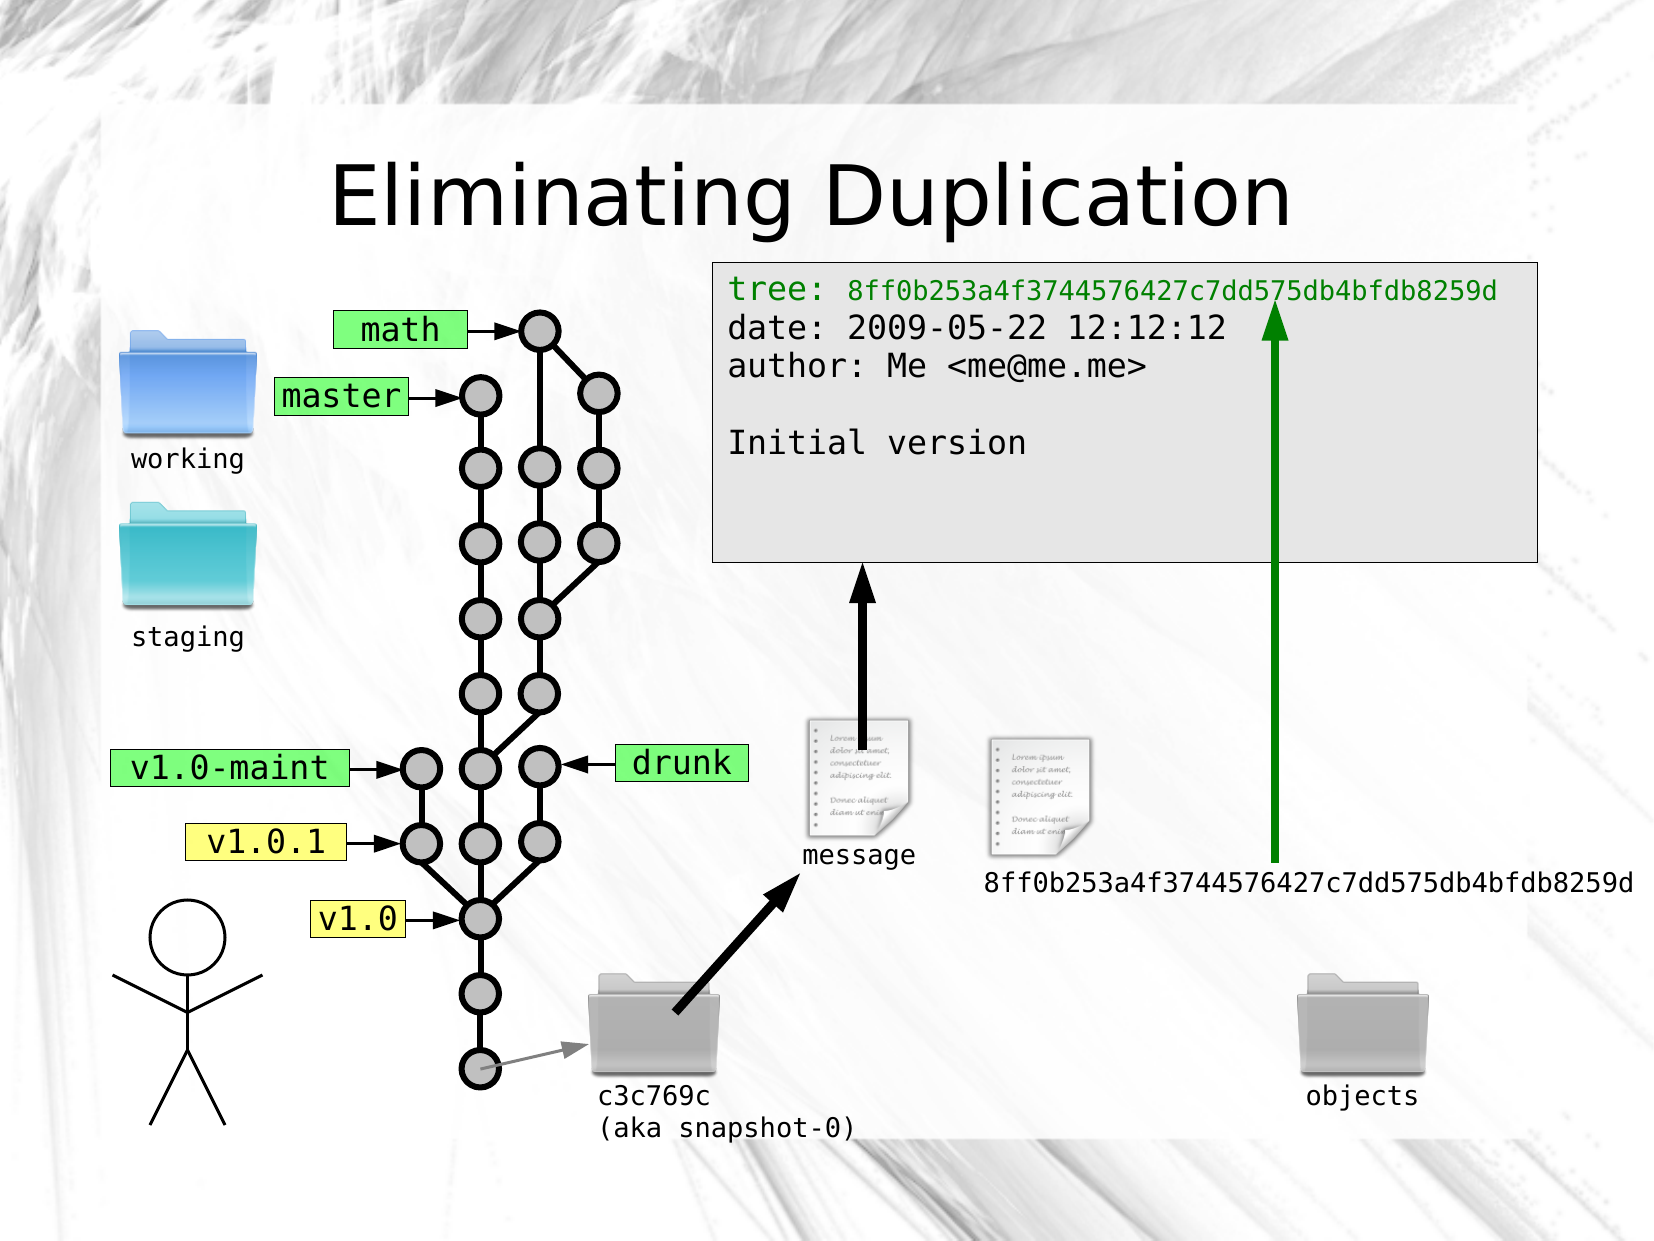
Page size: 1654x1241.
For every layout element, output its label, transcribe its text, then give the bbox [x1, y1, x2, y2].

picture [0, 0, 1654, 1241]
text_box message [787, 832, 948, 885]
text_box 8ff0b253a4f3744576427c7dd575db4bfdb8259d [968, 860, 1649, 907]
text_box c3c769c (aka snapshot-0) [582, 1073, 873, 1151]
text_box [520, 675, 559, 713]
text_box objects [1290, 1073, 1452, 1126]
text_box [461, 449, 500, 487]
text_box drunk [615, 744, 749, 782]
text_box working [116, 436, 260, 483]
text_box [461, 975, 500, 1013]
text_box v1.0.1 [185, 823, 347, 861]
text_box [402, 750, 441, 788]
text_box [580, 374, 618, 412]
text_box [461, 750, 500, 788]
text_box [461, 525, 500, 563]
text_box [520, 600, 559, 638]
text_box [580, 524, 618, 562]
text_box [461, 600, 500, 638]
text_box [521, 823, 559, 861]
text_box [520, 448, 559, 486]
text_box [461, 1050, 500, 1088]
text_box v1.0 [310, 900, 406, 938]
text_box v1.0-maint [110, 749, 350, 787]
text_box [461, 675, 500, 713]
text_box [521, 312, 559, 350]
title Eliminating Duplication [118, 112, 1506, 281]
text_box staging [116, 613, 260, 660]
text_box [521, 747, 559, 786]
text_box master [274, 377, 409, 416]
text_box tree: 8ff0b253a4f3744576427c7dd575db4bfdb8259d date: 2009-05-22 12:12:12 author: Me <me@me.me> Initial version [712, 262, 1538, 563]
text_box [461, 825, 500, 863]
text_box [580, 449, 618, 487]
text_box math [333, 310, 468, 349]
text_box [520, 523, 559, 561]
text_box [461, 900, 500, 938]
text_box [461, 377, 500, 415]
text_box [402, 825, 441, 863]
